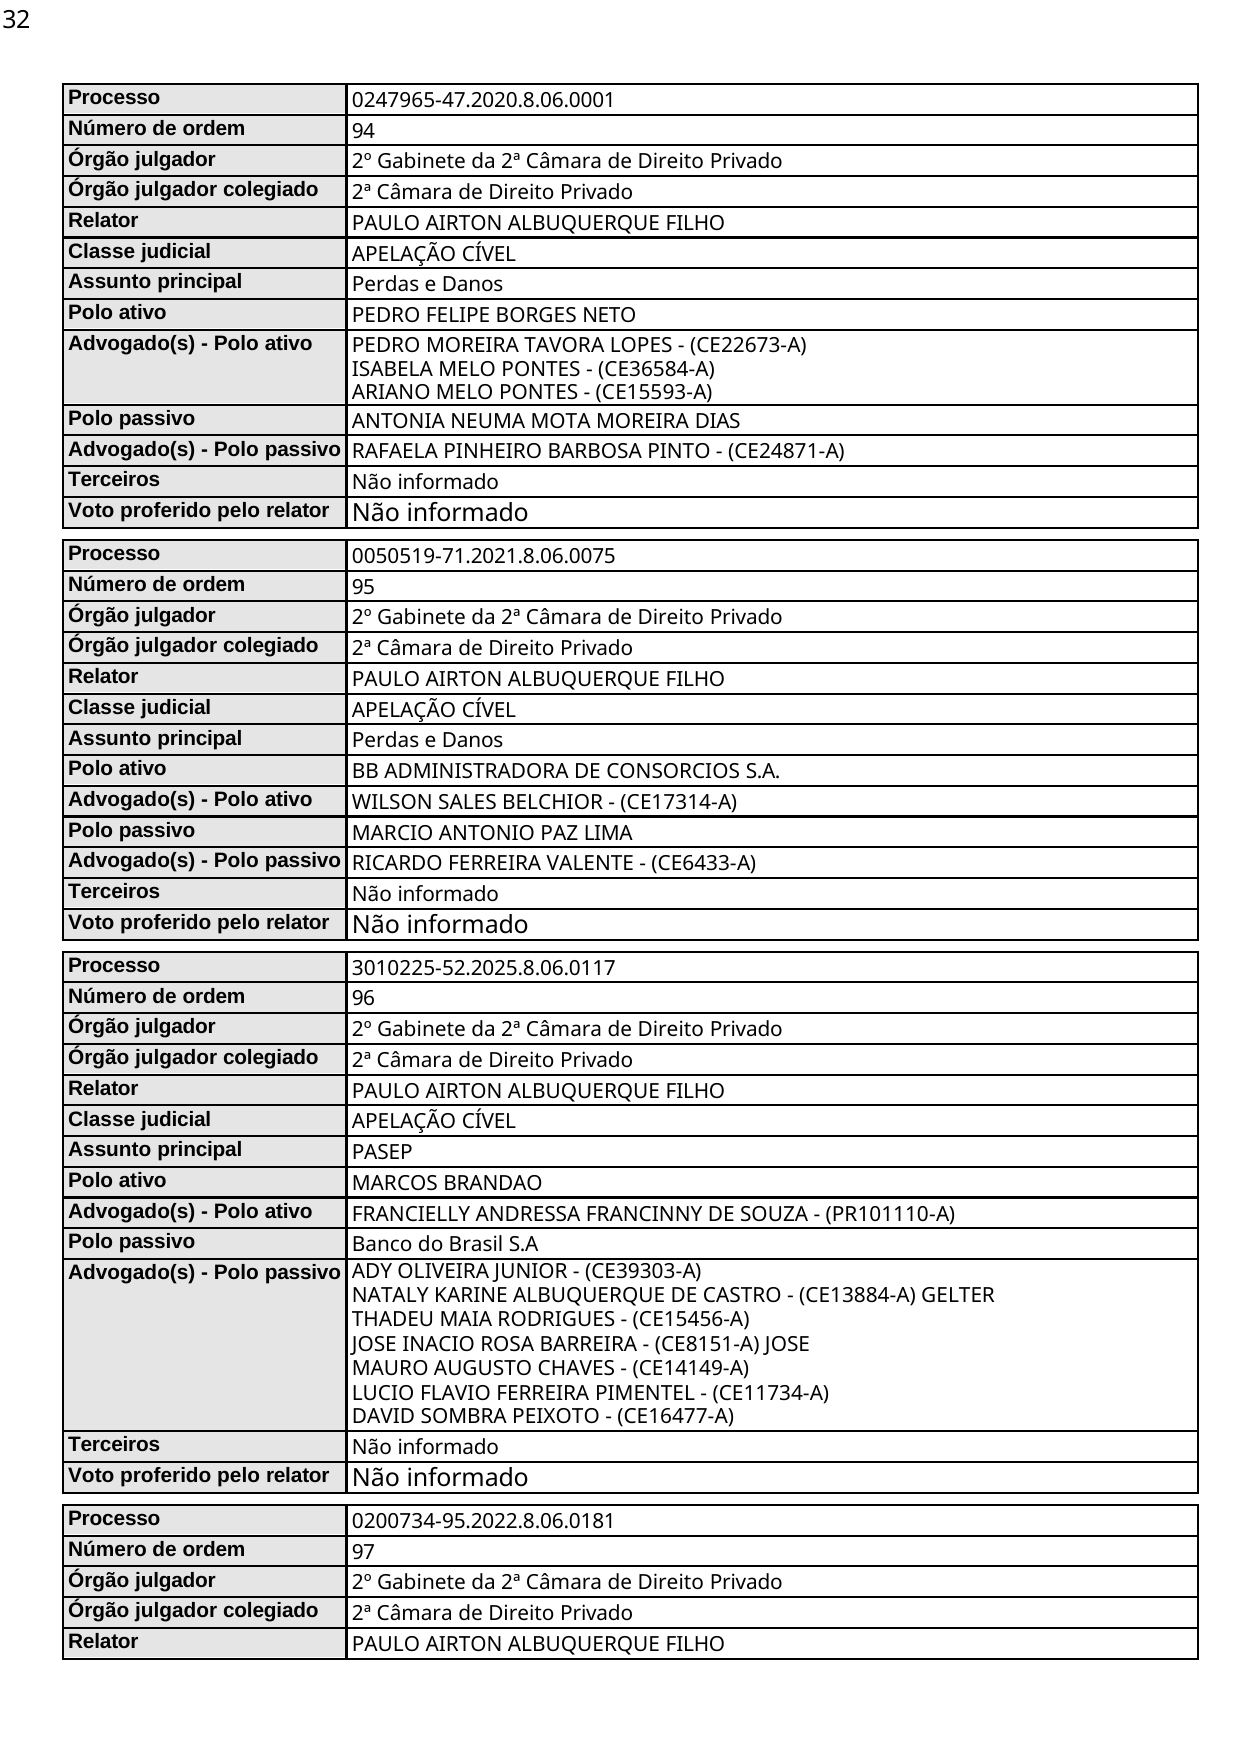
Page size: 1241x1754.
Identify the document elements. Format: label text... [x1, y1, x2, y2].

table_cell Relator [64, 1629, 345, 1657]
table_cell Relator [64, 664, 345, 692]
table_cell ANTONIA NEUMA MOTA MOREIRA DIAS [348, 406, 1197, 434]
table_cell Classe judicial [64, 1106, 345, 1135]
table_cell APELAÇÃO CÍVEL [348, 695, 1197, 723]
table_cell Advogado(s) - Polo ativo [64, 331, 345, 403]
table_cell Número de ordem [64, 116, 345, 144]
table_cell PASEP [348, 1137, 1197, 1166]
table_cell Não informado [348, 1463, 1197, 1492]
table_header 0247965-47.2020.8.06.0001 [348, 85, 1197, 113]
table_cell Voto proferido pelo relator [64, 498, 345, 527]
table_cell Não informado [348, 498, 1197, 527]
table_cell Número de ordem [64, 983, 345, 1012]
table_cell Polo passivo [64, 406, 345, 434]
table_cell MARCIO ANTONIO PAZ LIMA [348, 818, 1197, 846]
table_cell Polo passivo [64, 818, 345, 846]
table_cell Assunto principal [64, 1137, 345, 1166]
table_header Processo [64, 953, 345, 981]
table_cell Advogado(s) - Polo passivo [64, 848, 345, 877]
table_cell 2º Gabinete da 2ª Câmara de Direito Privado [348, 146, 1197, 175]
table_cell ADY OLIVEIRA JUNIOR - (CE39303-A) NATALY KARINE ALBUQUERQUE DE CASTRO - (CE13884-A) GELTER THADEU MAIA RODRIGUES - (CE15456-A) JOSE INACIO ROSA BARREIRA - (CE8151-A) JOSE MAURO AUGUSTO CHAVES - (CE14149-A) LUCIO FLAVIO FERREIRA PIMENTEL - (CE11734-A) DAVID SOMBRA PEIXOTO - (CE16477-A) [348, 1260, 1197, 1430]
table_cell Polo ativo [64, 756, 345, 784]
table_cell RAFAELA PINHEIRO BARBOSA PINTO - (CE24871-A) [348, 436, 1197, 465]
table_cell Advogado(s) - Polo ativo [64, 787, 345, 815]
table_cell RICARDO FERREIRA VALENTE - (CE6433-A) [348, 848, 1197, 877]
table_header 0050519-71.2021.8.06.0075 [348, 541, 1197, 569]
table_cell Órgão julgador [64, 1014, 345, 1043]
table_cell Órgão julgador colegiado [64, 1045, 345, 1073]
table_cell APELAÇÃO CÍVEL [348, 239, 1197, 267]
table_cell Polo ativo [64, 300, 345, 328]
table_cell Órgão julgador colegiado [64, 177, 345, 206]
table_cell Órgão julgador colegiado [64, 633, 345, 662]
table_cell WILSON SALES BELCHIOR - (CE17314-A) [348, 787, 1197, 815]
table_cell Não informado [348, 1432, 1197, 1461]
table_cell Polo ativo [64, 1168, 345, 1196]
table_header Processo [64, 541, 345, 569]
table_header Processo [64, 1506, 345, 1534]
table_cell PAULO AIRTON ALBUQUERQUE FILHO [348, 664, 1197, 692]
table_cell Assunto principal [64, 725, 345, 754]
table_cell Advogado(s) - Polo passivo [64, 1260, 345, 1430]
table_cell Classe judicial [64, 239, 345, 267]
table_cell Voto proferido pelo relator [64, 1463, 345, 1492]
table_cell Órgão julgador colegiado [64, 1598, 345, 1627]
table_cell 2º Gabinete da 2ª Câmara de Direito Privado [348, 602, 1197, 631]
table_cell Assunto principal [64, 269, 345, 298]
table_cell Relator [64, 1076, 345, 1104]
table_cell 2ª Câmara de Direito Privado [348, 633, 1197, 662]
table_cell Não informado [348, 910, 1197, 939]
table_cell Polo passivo [64, 1229, 345, 1258]
table_header 0200734-95.2022.8.06.0181 [348, 1506, 1197, 1534]
table_cell MARCOS BRANDAO [348, 1168, 1197, 1196]
table_cell Banco do Brasil S.A [348, 1229, 1197, 1258]
table_cell PAULO AIRTON ALBUQUERQUE FILHO [348, 1076, 1197, 1104]
table_cell Órgão julgador [64, 1567, 345, 1596]
table_cell Não informado [348, 879, 1197, 907]
table_cell 95 [348, 572, 1197, 600]
table_header 3010225-52.2025.8.06.0117 [348, 953, 1197, 981]
table_cell Número de ordem [64, 1537, 345, 1565]
table_cell Terceiros [64, 879, 345, 907]
table_cell Relator [64, 208, 345, 236]
table_cell 2ª Câmara de Direito Privado [348, 1598, 1197, 1627]
table_cell Terceiros [64, 467, 345, 496]
table_cell Classe judicial [64, 695, 345, 723]
table_cell Perdas e Danos [348, 269, 1197, 298]
table_cell Órgão julgador [64, 146, 345, 175]
table_cell 94 [348, 116, 1197, 144]
table_cell Não informado [348, 467, 1197, 496]
table_cell 2ª Câmara de Direito Privado [348, 177, 1197, 206]
table_cell 97 [348, 1537, 1197, 1565]
table_header Processo [64, 85, 345, 113]
table_cell 2º Gabinete da 2ª Câmara de Direito Privado [348, 1567, 1197, 1596]
table_cell PEDRO FELIPE BORGES NETO [348, 300, 1197, 328]
table_cell Terceiros [64, 1432, 345, 1461]
table_cell APELAÇÃO CÍVEL [348, 1106, 1197, 1135]
table_cell BB ADMINISTRADORA DE CONSORCIOS S.A. [348, 756, 1197, 784]
table_cell PAULO AIRTON ALBUQUERQUE FILHO [348, 208, 1197, 236]
table_cell Número de ordem [64, 572, 345, 600]
table_cell Advogado(s) - Polo passivo [64, 436, 345, 465]
table_cell FRANCIELLY ANDRESSA FRANCINNY DE SOUZA - (PR101110-A) [348, 1199, 1197, 1227]
table_cell 96 [348, 983, 1197, 1012]
table_cell PEDRO MOREIRA TAVORA LOPES - (CE22673-A) ISABELA MELO PONTES - (CE36584-A) ARIANO MELO PONTES - (CE15593-A) [348, 331, 1197, 403]
table_cell Advogado(s) - Polo ativo [64, 1199, 345, 1227]
table_cell 2ª Câmara de Direito Privado [348, 1045, 1197, 1073]
table_cell PAULO AIRTON ALBUQUERQUE FILHO [348, 1629, 1197, 1657]
table_cell Voto proferido pelo relator [64, 910, 345, 939]
table_cell Órgão julgador [64, 602, 345, 631]
table_cell 2º Gabinete da 2ª Câmara de Direito Privado [348, 1014, 1197, 1043]
table_cell Perdas e Danos [348, 725, 1197, 754]
